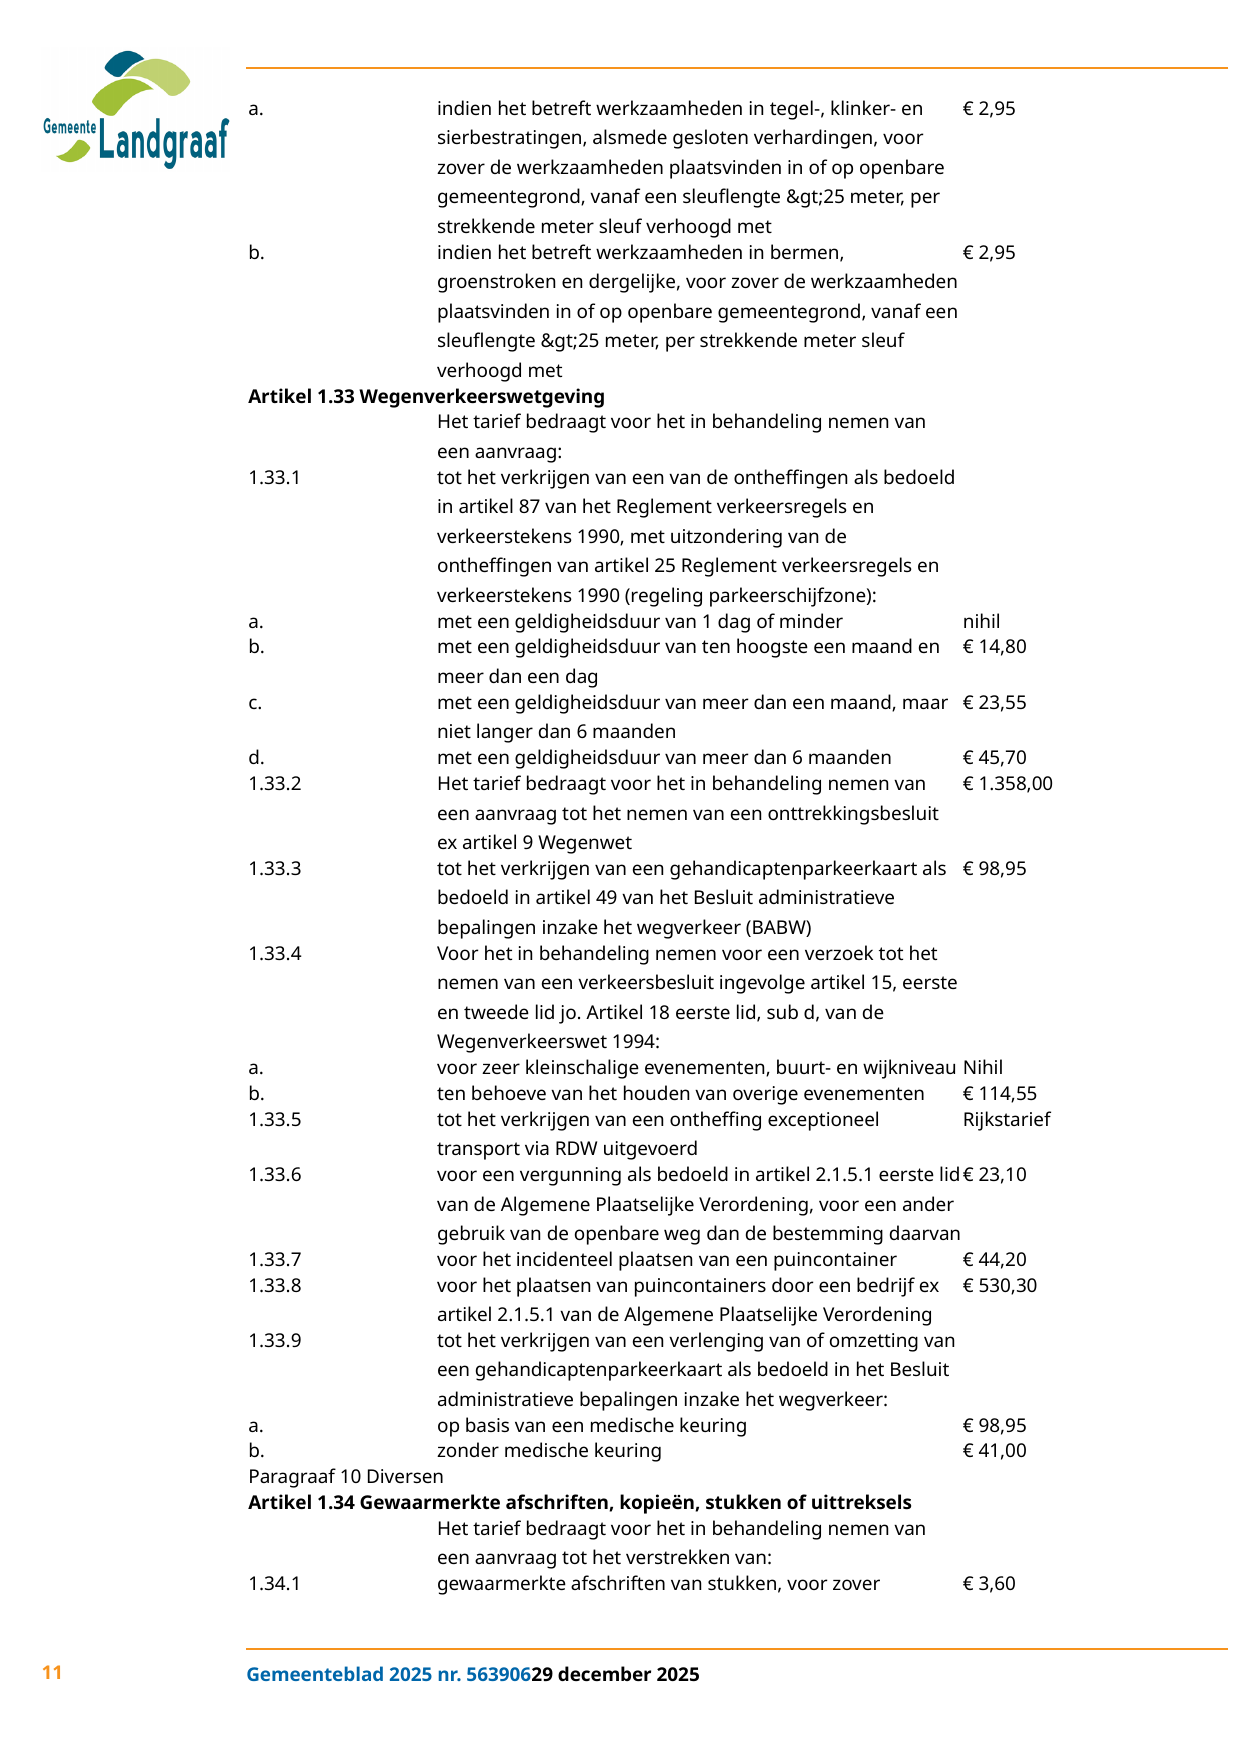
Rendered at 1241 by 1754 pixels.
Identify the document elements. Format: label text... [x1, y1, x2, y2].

table_cell € 41,00 [963, 1438, 1152, 1463]
table_cell b. [248, 1438, 437, 1463]
table_cell € 23,55 [963, 689, 1152, 744]
table_cell 1.33.4 [248, 940, 437, 1054]
table_cell met een geldigheidsduur van meer dan 6 maanden [437, 744, 963, 770]
table_cell tot het verkrijgen van een ontheffing exceptioneel transport via RDW uitgevoerd [437, 1106, 963, 1161]
table_cell € 2,95 [963, 95, 1152, 239]
table_cell € 98,95 [963, 1412, 1152, 1438]
table_cell tot het verkrijgen van een gehandicaptenparkeerkaart als bedoeld in artikel 49 van het Besluit administratieve bepalingen inzake het wegverkeer (BABW) [437, 855, 963, 940]
table_cell voor zeer kleinschalige evenementen, buurt- en wijkniveau [437, 1054, 963, 1080]
table_cell tot het verkrijgen van een van de ontheffingen als bedoeld in artikel 87 van het Reglement verkeersregels en verkeerstekens 1990, met uitzondering van de ontheffingen van artikel 25 Reglement verkeersregels en verkeerstekens 1990 (regeling parkeerschijfzone): [437, 464, 963, 608]
table_cell voor het plaatsen van puincontainers door een bedrijf ex artikel 2.1.5.1 van de Algemene Plaatselijke Verordening [437, 1272, 963, 1327]
table_cell € 3,60 [963, 1570, 1152, 1596]
table_cell voor een vergunning als bedoeld in artikel 2.1.5.1 eerste lid van de Algemene Plaatselijke Verordening, voor een ander gebruik van de openbare weg dan de bestemming daarvan [437, 1161, 963, 1246]
table_cell 1.33.2 [248, 770, 437, 855]
table_cell Artikel 1.34 Gewaarmerkte afschriften, kopieën, stukken of uittreksels [248, 1489, 1152, 1515]
table_cell Paragraaf 10 Diversen [248, 1464, 1152, 1489]
table_cell 1.33.1 [248, 464, 437, 608]
table_cell Rijkstarief [963, 1106, 1152, 1161]
table_cell a. [248, 1054, 437, 1080]
table_cell a. [248, 95, 437, 239]
table_cell € 2,95 [963, 239, 1152, 383]
table_cell € 14,80 [963, 634, 1152, 689]
table_cell [963, 1327, 1152, 1412]
table_cell [963, 940, 1152, 1054]
table_cell € 44,20 [963, 1246, 1152, 1272]
table_cell a. [248, 608, 437, 634]
table_cell 1.33.9 [248, 1327, 437, 1412]
table_cell c. [248, 689, 437, 744]
table_cell Voor het in behandeling nemen voor een verzoek tot het nemen van een verkeersbesluit ingevolge artikel 15, eerste en tweede lid jo. Artikel 18 eerste lid, sub d, van de Wegenverkeerswet 1994: [437, 940, 963, 1054]
table_cell 1.33.6 [248, 1161, 437, 1246]
table_cell tot het verkrijgen van een verlenging van of omzetting van een gehandicaptenparkeerkaart als bedoeld in het Besluit administratieve bepalingen inzake het wegverkeer: [437, 1327, 963, 1412]
table_cell Nihil [963, 1054, 1152, 1080]
table_cell voor het incidenteel plaatsen van een puincontainer [437, 1246, 963, 1272]
table_cell ten behoeve van het houden van overige evenementen [437, 1080, 963, 1106]
table_cell op basis van een medische keuring [437, 1412, 963, 1438]
table_cell € 114,55 [963, 1080, 1152, 1106]
table_cell € 23,10 [963, 1161, 1152, 1246]
table_cell € 98,95 [963, 855, 1152, 940]
table_cell Het tarief bedraagt voor het in behandeling nemen van een aanvraag tot het nemen van een onttrekkingsbesluit ex artikel 9 Wegenwet [437, 770, 963, 855]
table_cell [248, 1515, 437, 1570]
table_cell [963, 1515, 1152, 1570]
table_cell € 530,30 [963, 1272, 1152, 1327]
table_cell nihil [963, 608, 1152, 634]
table_cell gewaarmerkte afschriften van stukken, voor zover [437, 1570, 963, 1596]
table_cell Het tarief bedraagt voor het in behandeling nemen van een aanvraag: [437, 409, 963, 464]
table_cell Artikel 1.33 Wegenverkeerswetgeving [248, 383, 1152, 409]
table_cell 1.34.1 [248, 1570, 437, 1596]
table_cell met een geldigheidsduur van meer dan een maand, maar niet langer dan 6 maanden [437, 689, 963, 744]
table_cell met een geldigheidsduur van 1 dag of minder [437, 608, 963, 634]
table_cell [963, 464, 1152, 608]
table_cell indien het betreft werkzaamheden in bermen, groenstroken en dergelijke, voor zover de werkzaamheden plaatsvinden in of op openbare gemeentegrond, vanaf een sleuflengte &gt;25 meter, per strekkende meter sleuf verhoogd met [437, 239, 963, 383]
table_cell [963, 409, 1152, 464]
table_cell b. [248, 239, 437, 383]
table_cell [248, 409, 437, 464]
table_cell d. [248, 744, 437, 770]
table_cell 1.33.8 [248, 1272, 437, 1327]
table_cell indien het betreft werkzaamheden in tegel-, klinker- en sierbestratingen, alsmede gesloten verhardingen, voor zover de werkzaamheden plaatsvinden in of op openbare gemeentegrond, vanaf een sleuflengte &gt;25 meter, per strekkende meter sleuf verhoogd met [437, 95, 963, 239]
table_cell € 1.358,00 [963, 770, 1152, 855]
table_cell a. [248, 1412, 437, 1438]
table_cell 1.33.7 [248, 1246, 437, 1272]
table_cell 1.33.5 [248, 1106, 437, 1161]
table_cell 1.33.3 [248, 855, 437, 940]
table_cell b. [248, 634, 437, 689]
picture [41, 47, 231, 172]
table_cell Het tarief bedraagt voor het in behandeling nemen van een aanvraag tot het verstrekken van: [437, 1515, 963, 1570]
table_cell met een geldigheidsduur van ten hoogste een maand en meer dan een dag [437, 634, 963, 689]
table_cell b. [248, 1080, 437, 1106]
table_cell zonder medische keuring [437, 1438, 963, 1463]
table_cell € 45,70 [963, 744, 1152, 770]
